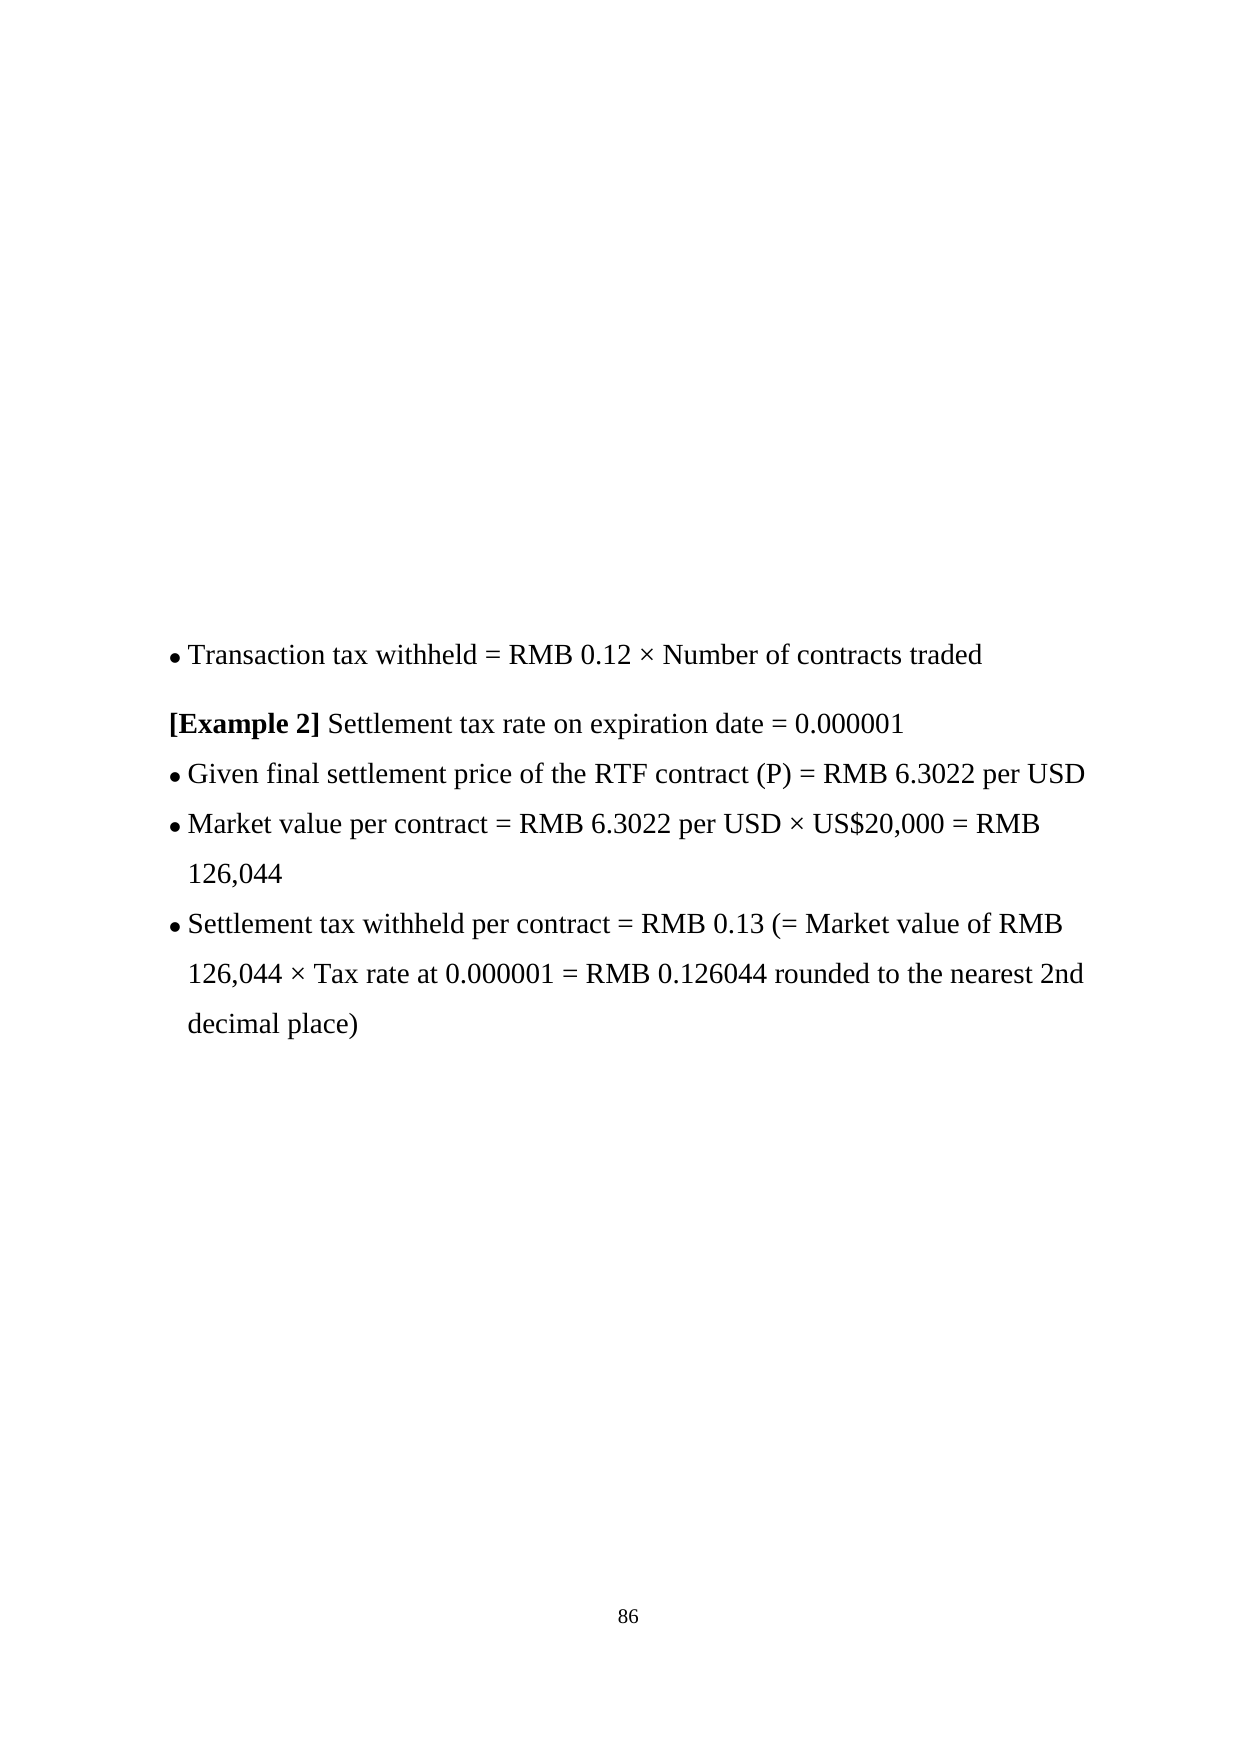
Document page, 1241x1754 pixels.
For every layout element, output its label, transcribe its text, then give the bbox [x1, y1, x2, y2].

list Settlement tax withheld per contract = RMB 0.13 (= Market value of RMB 126,044 × Tax rate at 0.000001 = RMB 0.126044 rounded to the nearest 2nd decimal place) [169, 889, 1125, 1039]
list Transaction tax withheld = RMB 0.12 × Number of contracts traded [169, 621, 1125, 671]
text [Example 2] Settlement tax rate on expiration date = 0.000001 [169, 689, 1125, 739]
list Market value per contract = RMB 6.3022 per USD × US$20,000 = RMB 126,044 [169, 789, 1125, 889]
list Given final settlement price of the RTF contract (P) = RMB 6.3022 per USD [169, 739, 1125, 789]
